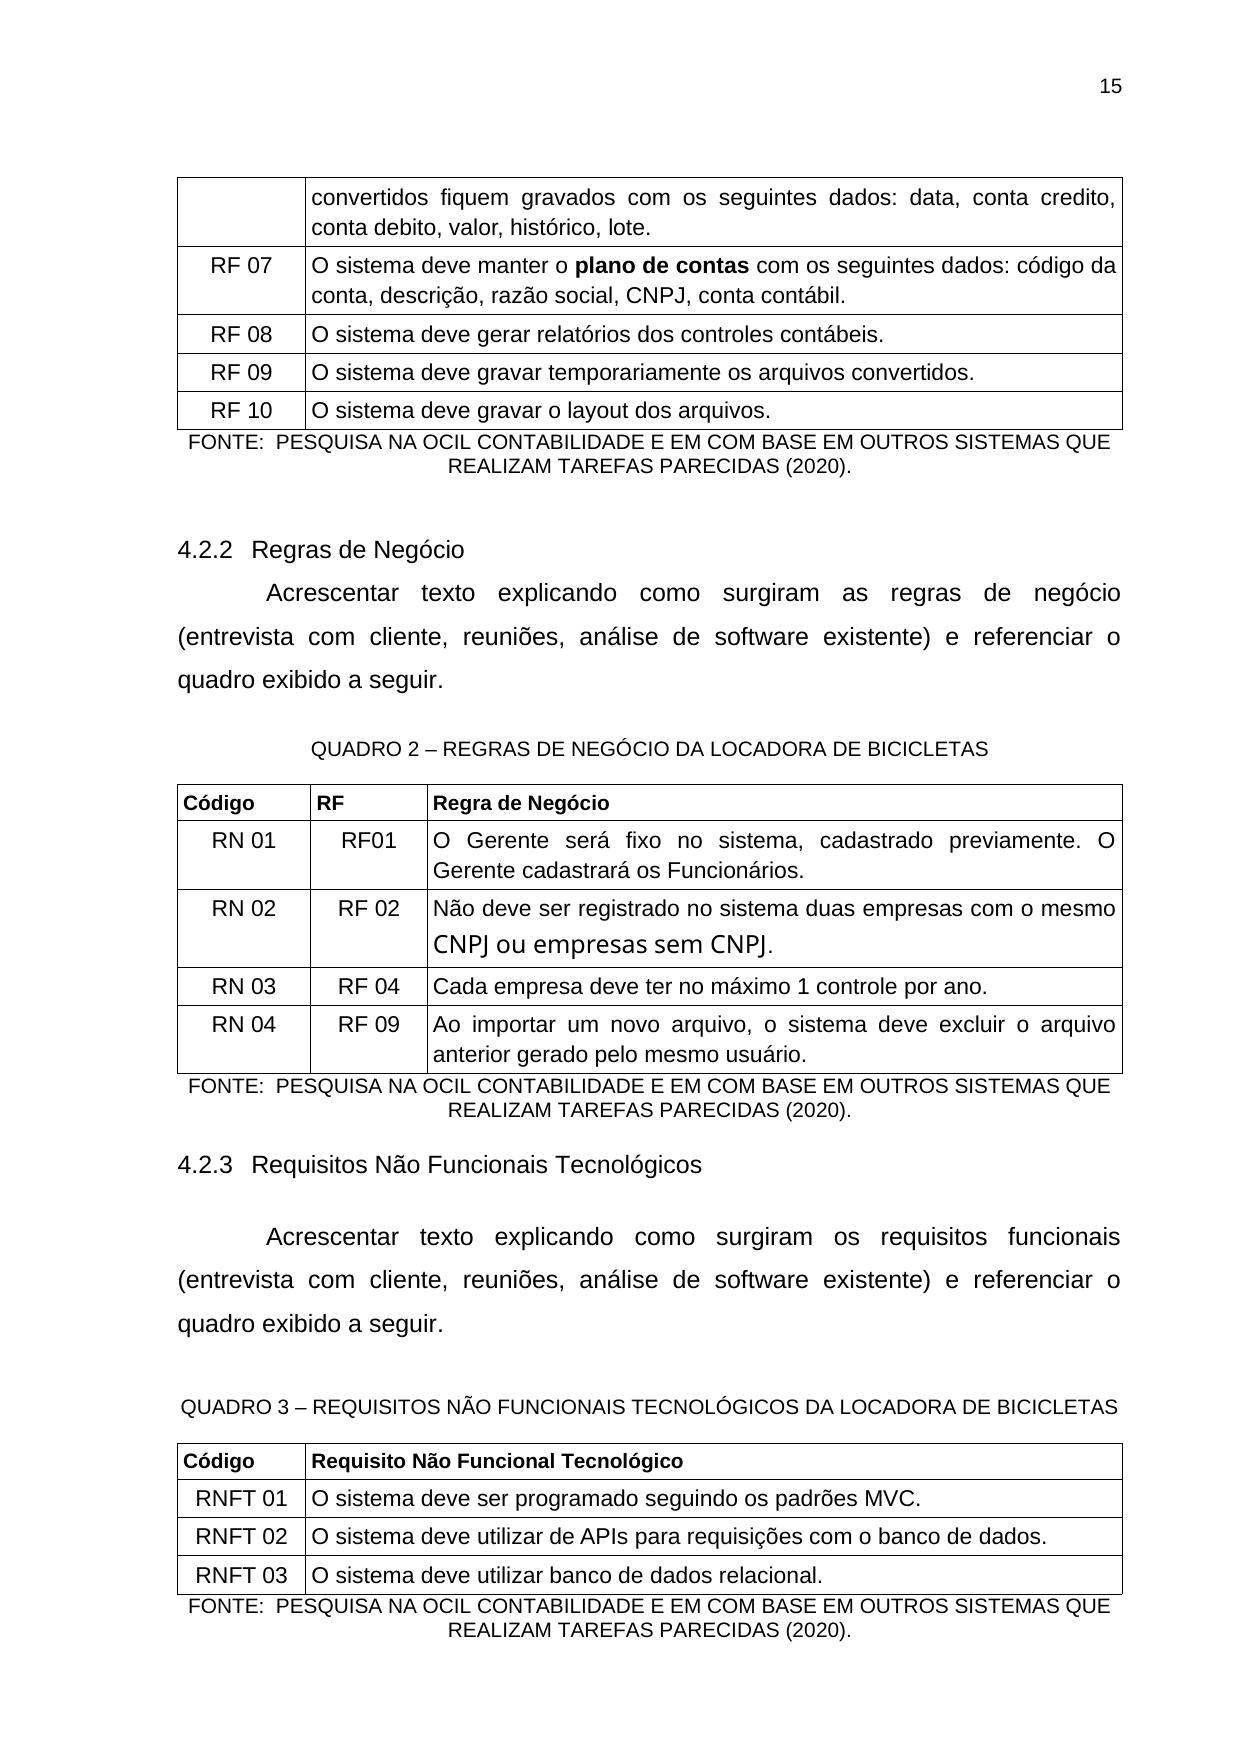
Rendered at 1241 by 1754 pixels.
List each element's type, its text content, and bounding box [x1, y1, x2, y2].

table_header Código [178, 1444, 305, 1479]
table_header Código [178, 785, 310, 820]
table_cell O sistema deve ser programado seguindo os padrões MVC. [306, 1480, 1122, 1517]
table_header RF [311, 785, 427, 820]
table_cell RN 04 [178, 1006, 310, 1073]
table_cell RN 01 [178, 821, 310, 889]
table_cell Não deve ser registrado no sistema duas empresas com o mesmo CNPJ ou empresas sem CNPJ. [428, 890, 1122, 966]
table_cell RNFT 01 [178, 1480, 305, 1517]
text Acrescentar texto explicando como surgiram as regras de negócio (entrevista com cliente, reuniões, análise de software existente) e referenciar o quadro exibido a seguir. [177, 578, 1122, 693]
table_cell RNFT 03 [178, 1556, 305, 1594]
table_cell RNFT 02 [178, 1518, 305, 1555]
table_cell RF 08 [178, 315, 305, 353]
table_cell RF 02 [311, 890, 427, 966]
table_cell RF 04 [311, 968, 427, 1005]
table_cell [178, 178, 305, 246]
table_cell O sistema deve utilizar de APIs para requisições com o banco de dados. [306, 1518, 1122, 1555]
table_cell O sistema deve gravar o layout dos arquivos. [306, 392, 1122, 429]
table_header Requisito Não Funcional Tecnológico [306, 1444, 1122, 1479]
table_cell convertidos fiquem gravados com os seguintes dados: data, conta credito, conta debito, valor, histórico, lote. [306, 178, 1122, 246]
text Fonte: PESQUISA NA OCIL CONTABILIDADE E EM COM BASE EM OUTROS SISTEMAS QUE REALIZAM TAREFAS PARECIDAS (2020). [177, 430, 1122, 478]
text Quadro 2 – Regras de negócio da locadora de bicicletas [177, 736, 1122, 760]
table_cell RN 02 [178, 890, 310, 966]
table_cell RF 07 [178, 247, 305, 314]
table_cell O sistema deve manter o plano de contas com os seguintes dados: código da conta, descrição, razão social, CNPJ, conta contábil. [306, 247, 1122, 314]
text Fonte: PESQUISA NA OCIL CONTABILIDADE E EM COM BASE EM OUTROS SISTEMAS QUE REALIZAM TAREFAS PARECIDAS (2020). [177, 1074, 1122, 1122]
table_cell O sistema deve gerar relatórios dos controles contábeis. [306, 315, 1122, 353]
subtitle Regras de Negócio [177, 535, 1122, 564]
table_cell RF01 [311, 821, 427, 889]
table_header Regra de Negócio [428, 785, 1122, 820]
text Quadro 3 – Requisitos não funcionais tecnológicos da locadora de bicicletas [177, 1395, 1122, 1419]
table_cell RF 09 [311, 1006, 427, 1073]
table_cell Cada empresa deve ter no máximo 1 controle por ano. [428, 968, 1122, 1005]
table_cell RF 09 [178, 354, 305, 391]
table_cell O sistema deve utilizar banco de dados relacional. [306, 1556, 1122, 1594]
text Fonte: PESQUISA NA OCIL CONTABILIDADE E EM COM BASE EM OUTROS SISTEMAS QUE REALIZAM TAREFAS PARECIDAS (2020). [177, 1595, 1122, 1642]
table_cell RN 03 [178, 968, 310, 1005]
table_cell RF 10 [178, 392, 305, 429]
table_cell O sistema deve gravar temporariamente os arquivos convertidos. [306, 354, 1122, 391]
text Acrescentar texto explicando como surgiram os requisitos funcionais (entrevista com cliente, reuniões, análise de software existente) e referenciar o quadro exibido a seguir. [177, 1222, 1122, 1337]
table_cell Ao importar um novo arquivo, o sistema deve excluir o arquivo anterior gerado pelo mesmo usuário. [428, 1006, 1122, 1073]
table_cell O Gerente será fixo no sistema, cadastrado previamente. O Gerente cadastrará os Funcionários. [428, 821, 1122, 889]
subtitle Requisitos Não Funcionais Tecnológicos [177, 1150, 1122, 1179]
